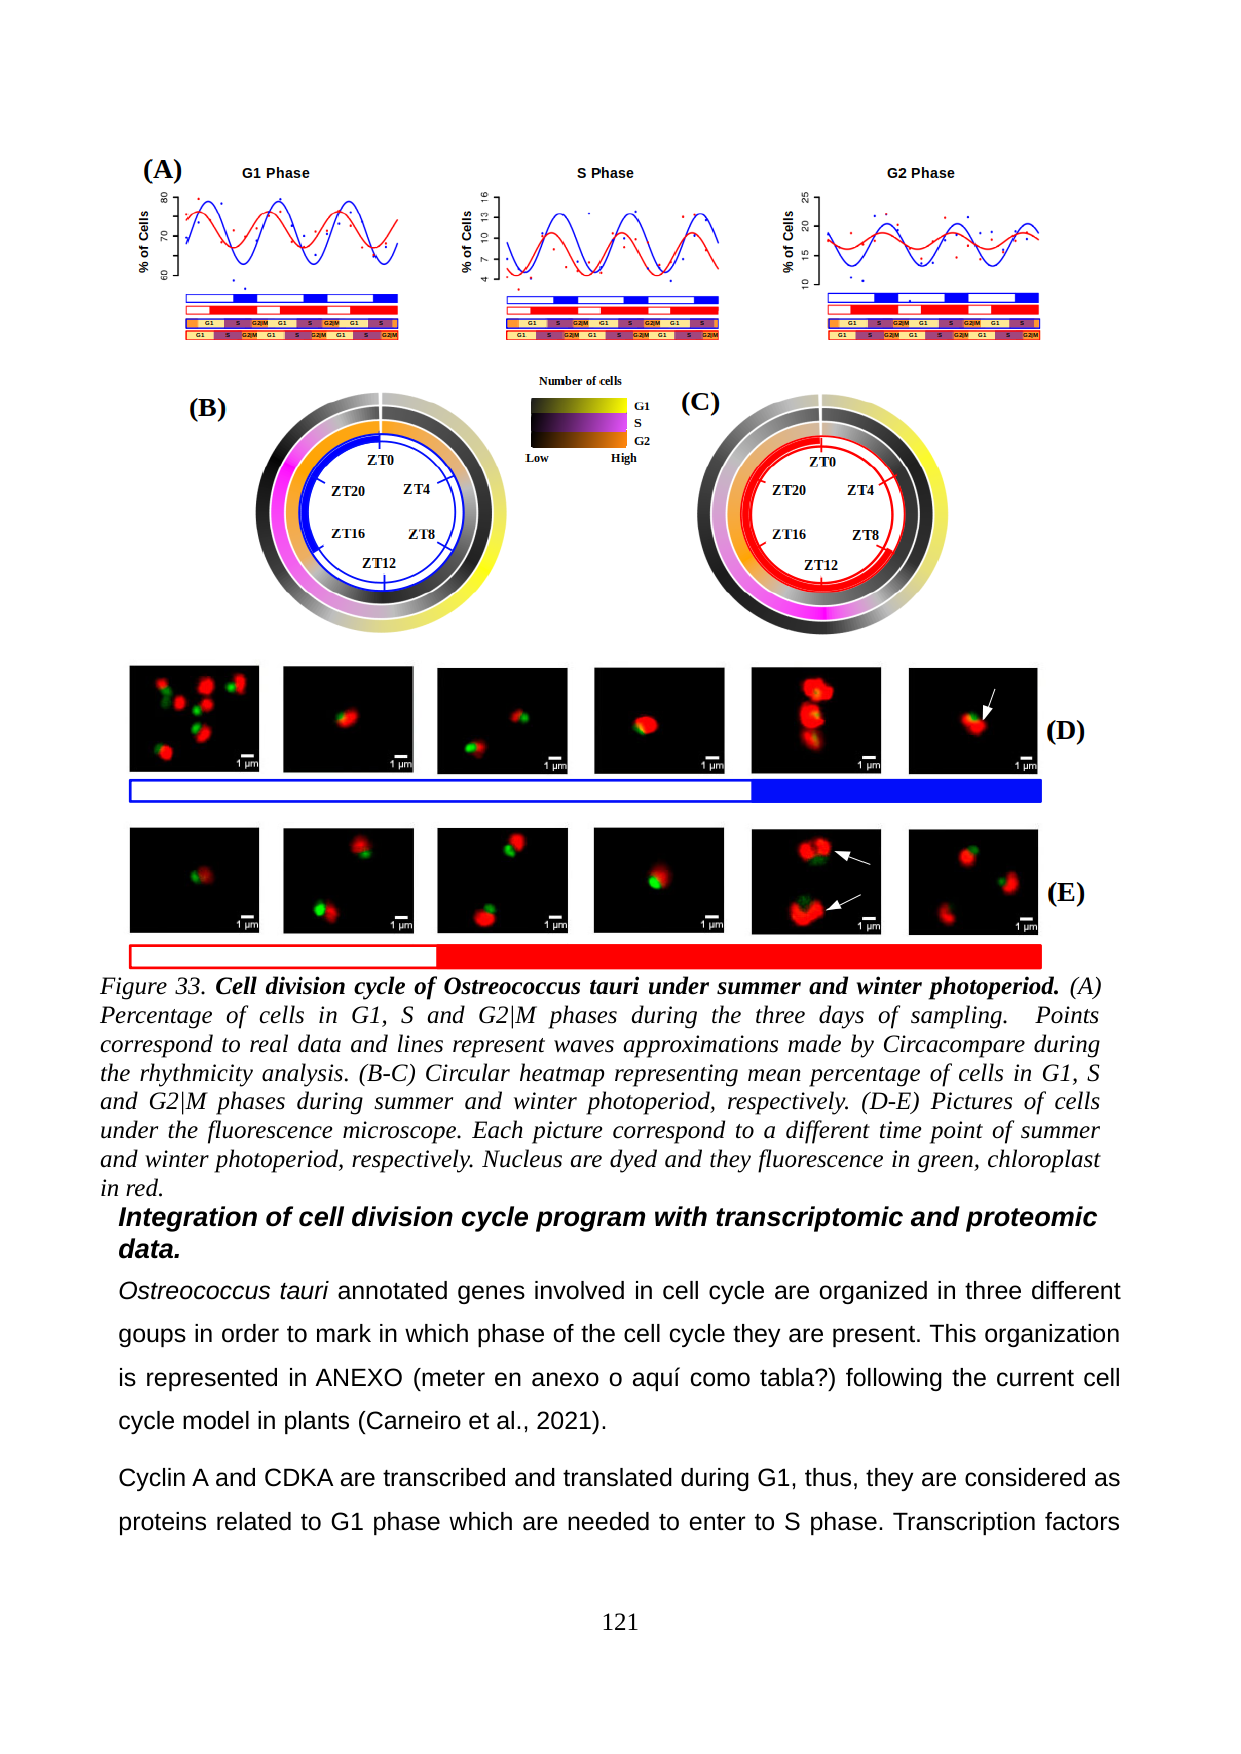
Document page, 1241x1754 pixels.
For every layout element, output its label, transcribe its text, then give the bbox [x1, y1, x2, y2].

subtitle Integration of cell division cycle program with transcriptomic and proteomic data. [118, 972, 1122, 1264]
text Figure 33. Cell division cycle of Ostreococcus tauri under summer and winter photoperiod. (A) Percentage of cells in G1, S and G2|M phases during the three days of sampling. Points correspond to real data and lines represent waves approximations made by Circacompare during the rhythmicity analysis. (B-C) Circular heatmap representing mean percentage of cells in G1, S and G2|M phases during summer and winter photoperiod, respectively. (D-E) Pictures of cells under the fluorescence microscope. Each picture correspond to a different time point of summer and winter photoperiod, respectively. Nucleus are dyed and they fluorescence in green, chloroplast in red. [100, 972, 1104, 1201]
picture [114, 150, 1088, 972]
text Cyclin A and CDKA are transcribed and translated during G1, thus, they are considered as proteins related to G1 phase which are needed to enter to S phase. Transcription factors [118, 1463, 1122, 1535]
text Ostreococcus tauri annotated genes involved in cell cycle are organized in three different goups in order to mark in which phase of the cell cycle they are present. This organization is represented in ANEXO (meter en anexo o aquí como tabla?) following the current cell cycle model in plants (Carneiro et al., 2021)⁠. [118, 1276, 1122, 1434]
